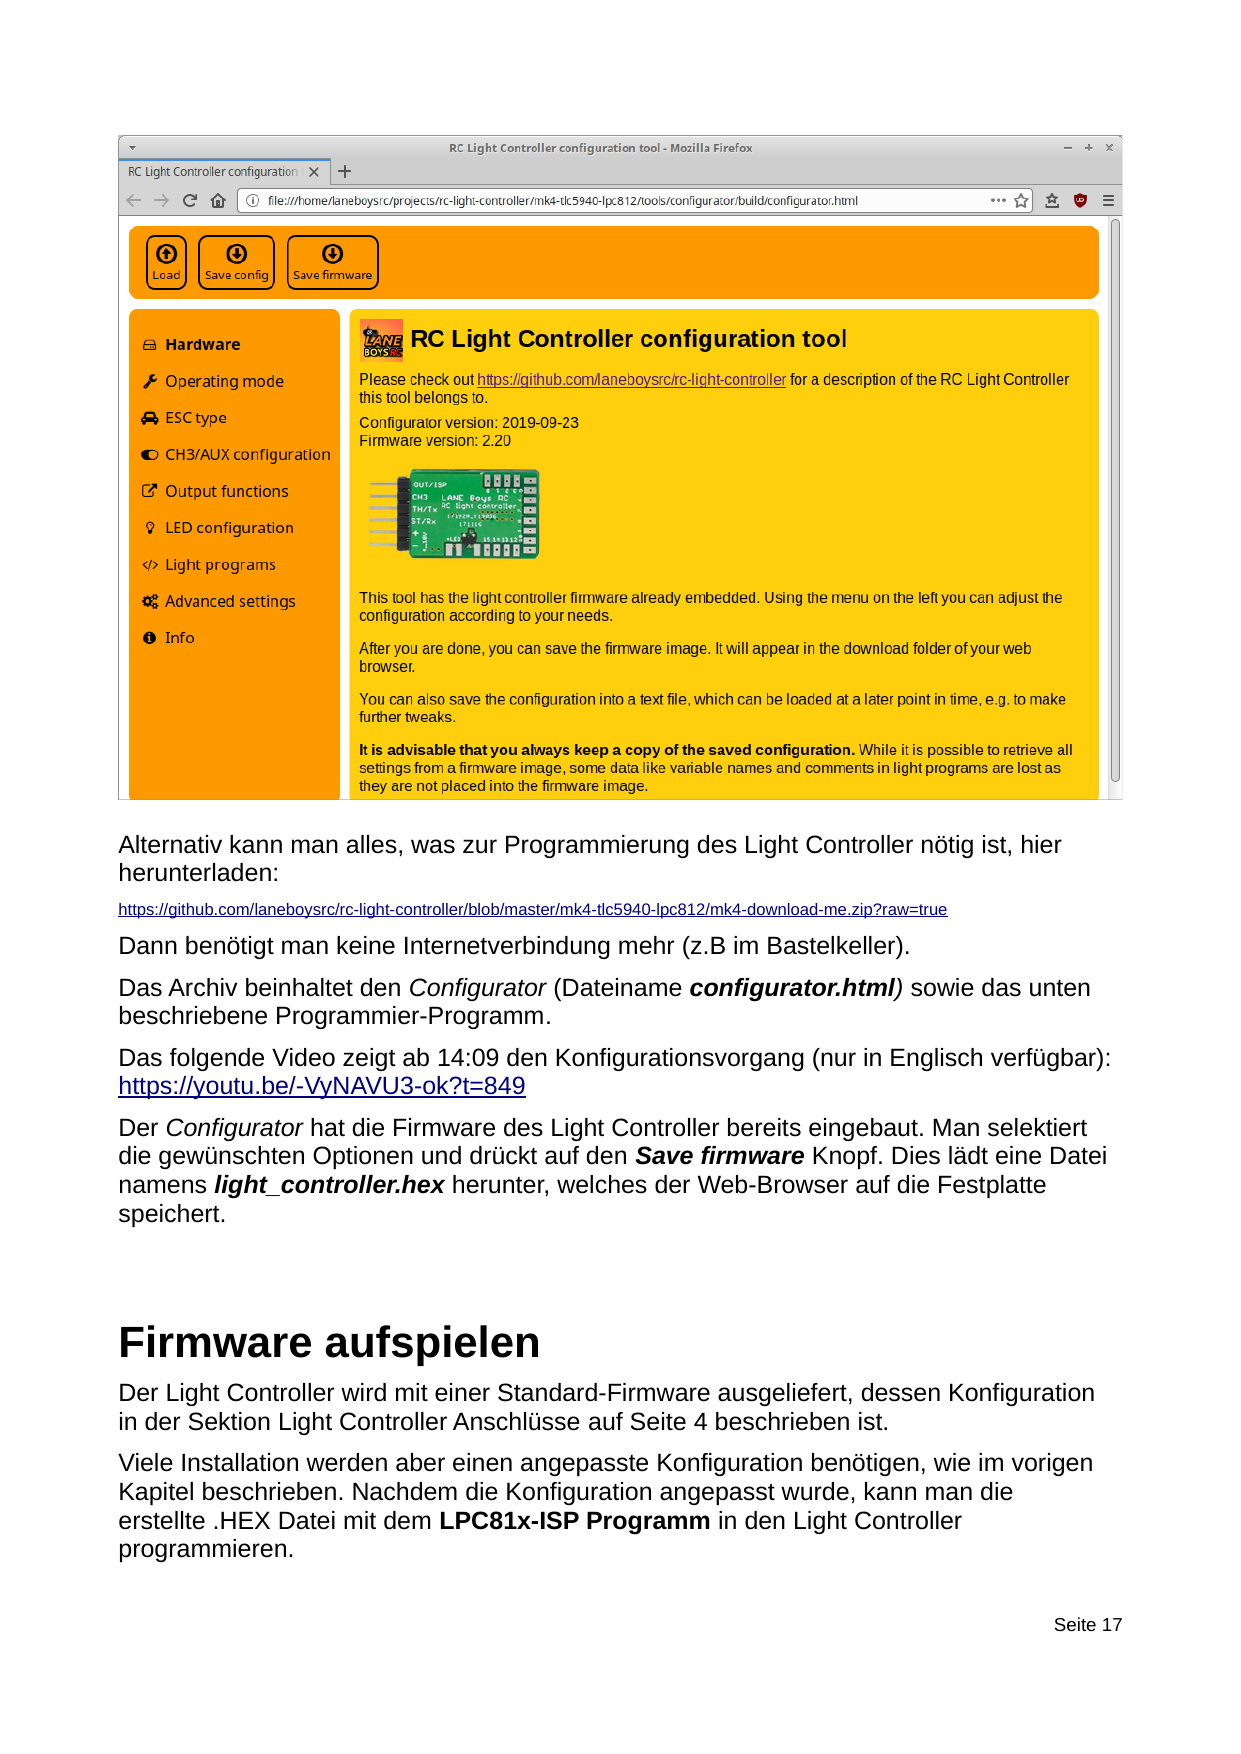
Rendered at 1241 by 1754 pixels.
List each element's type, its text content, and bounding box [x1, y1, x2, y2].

text Viele Installation werden aber einen angepasste Konfiguration benötigen, wie im vorigen Kapitel beschrieben. Nachdem die Konfiguration angepasst wurde, kann man die erstellte .HEX Datei mit dem LPC81x-ISP Programm in den Light Controller programmieren. [118, 1448, 1122, 1563]
text Das folgende Video zeigt ab 14:09 den Konfigurationsvorgang (nur in Englisch verfügbar): https://youtu.be/-VyNAVU3-ok?t=849 [118, 1042, 1122, 1100]
text Der Light Controller wird mit einer Standard-Firmware ausgeliefert, dessen Konfiguration in der Sektion Light Controller Anschlüsse auf Seite 4 beschrieben ist. [118, 1378, 1122, 1436]
subtitle Firmware aufspielen [118, 1316, 1122, 1366]
text Alternativ kann man alles, was zur Programmierung des Light Controller nötig ist, hier herunterladen: [118, 829, 1122, 887]
text Dann benötigt man keine Internetverbindung mehr (z.B im Bastelkeller). [118, 931, 1122, 960]
text Das Archiv beinhaltet den Configurator (Dateiname configurator.html) sowie das unten beschriebene Programmier-Programm. [118, 972, 1122, 1030]
text https://github.com/laneboysrc/rc-light-controller/blob/master/mk4-tlc5940-lpc812/mk4-download-me.zip?raw=true [118, 899, 1122, 919]
picture [118, 135, 1123, 800]
text Der Configurator hat die Firmware des Light Controller bereits eingebaut. Man selektiert die gewünschten Optionen und drückt auf den Save firmware Knopf. Dies lädt eine Datei namens light_controller.hex herunter, welches der Web-Browser auf die Festplatte speichert. [118, 1112, 1122, 1256]
